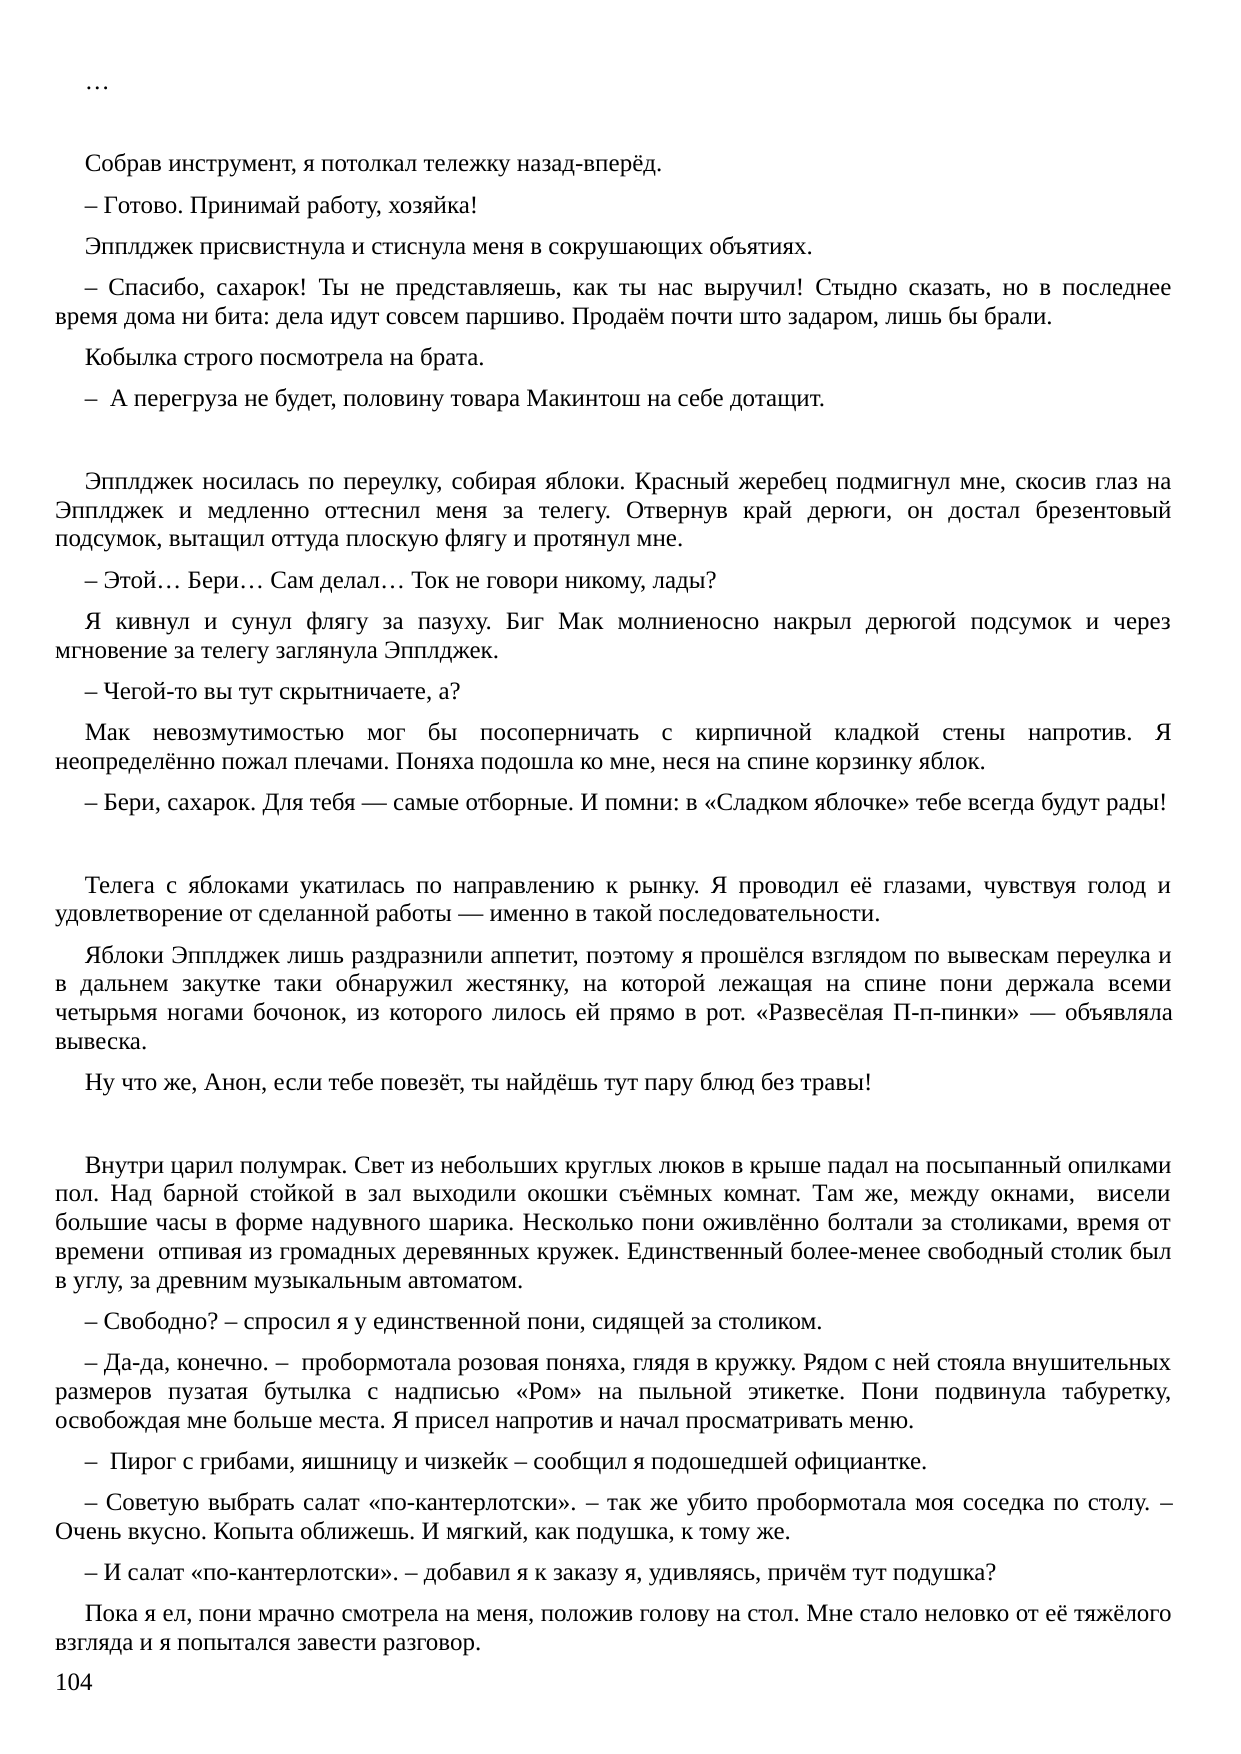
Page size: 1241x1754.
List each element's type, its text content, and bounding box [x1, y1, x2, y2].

text – И салат «по-кантерлотски». – добавил я к заказу я, удивляясь, причём тут подушка? [55, 1557, 1173, 1586]
text Яблоки Эпплджек лишь раздразнили аппетит, поэтому я прошёлся взглядом по вывескам переулка и в дальнем закутке таки обнаружил жестянку, на которой лежащая на спине пони держала всеми четырьмя ногами бочонок, из которого лилось ей прямо в рот. «Развесёлая П-п-пинки» — объявляла вывеска. [55, 940, 1173, 1055]
text – Да-да, конечно. – пробормотала розовая поняха, глядя в кружку. Рядом с ней стояла внушительных размеров пузатая бутылка с надписью «Ром» на пыльной этикетке. Пони подвинула табуретку, освобождая мне больше места. Я присел напротив и начал просматривать меню. [55, 1347, 1173, 1433]
text Мак невозмутимостью мог бы посоперничать с кирпичной кладкой стены напротив. Я неопределённо пожал плечами. Поняха подошла ко мне, неся на спине корзинку яблок. [55, 717, 1173, 775]
text – Этой… Бери… Сам делал… Ток не говори никому, лады? [55, 565, 1173, 593]
text – Пирог с грибами, яишницу и чизкейк – сообщил я подошедшей официантке. [55, 1446, 1173, 1475]
text – А перегруза не будет, половину товара Макинтош на себе дотащит. [55, 383, 1173, 412]
text Эпплджек присвистнула и стиснула меня в сокрушающих объятиях. [55, 231, 1173, 260]
text Собрав инструмент, я потолкал тележку назад-вперёд. [55, 148, 1173, 177]
text – Чегой-то вы тут скрытничаете, а? [55, 676, 1173, 705]
text Внутри царил полумрак. Свет из небольших круглых люков в крыше падал на посыпанный опилками пол. Над барной стойкой в зал выходили окошки съёмных комнат. Там же, между окнами, висели большие часы в форме надувного шарика. Несколько пони оживлённо болтали за столиками, время от времени отпивая из громадных деревянных кружек. Единственный более-менее свободный столик был в углу, за древним музыкальным автоматом. [55, 1150, 1173, 1293]
text – Спасибо, сахарок! Ты не представляешь, как ты нас выручил! Стыдно сказать, но в последнее время дома ни бита: дела идут совсем паршиво. Продаём почти што задаром, лишь бы брали. [55, 272, 1173, 330]
text – Советую выбрать салат «по-кантерлотски». – так же убито пробормотала моя соседка по столу. – Очень вкусно. Копыта оближешь. И мягкий, как подушка, к тому же. [55, 1487, 1173, 1545]
text Кобылка строго посмотрела на брата. [55, 342, 1173, 371]
text Я кивнул и сунул флягу за пазуху. Биг Мак молниеносно накрыл дерюгой подсумок и через мгновение за телегу заглянула Эпплджек. [55, 606, 1173, 663]
text Ну что же, Анон, если тебе повезёт, ты найдёшь тут пару блюд без травы! [55, 1067, 1173, 1096]
text – Свободно? – спросил я у единственной пони, сидящей за столиком. [55, 1306, 1173, 1335]
text Телега с яблоками укатилась по направлению к рынку. Я проводил её глазами, чувствуя голод и удовлетворение от сделанной работы — именно в такой последовательности. [55, 870, 1173, 927]
text Пока я ел, пони мрачно смотрела на меня, положив голову на стол. Мне стало неловко от её тяжёлого взгляда и я попытался завести разговор. [55, 1598, 1173, 1656]
text – Готово. Принимай работу, хозяйка! [55, 190, 1173, 218]
text Эпплджек носилась по переулку, собирая яблоки. Красный жеребец подмигнул мне, скосив глаз на Эпплджек и медленно оттеснил меня за телегу. Отвернув край дерюги, он достал брезентовый подсумок, вытащил оттуда плоскую флягу и протянул мне. [55, 466, 1173, 552]
text – Бери, сахарок. Для тебя — самые отборные. И помни: в «Сладком яблочке» тебе всегда будут рады! [55, 787, 1173, 816]
text … [55, 66, 1173, 95]
